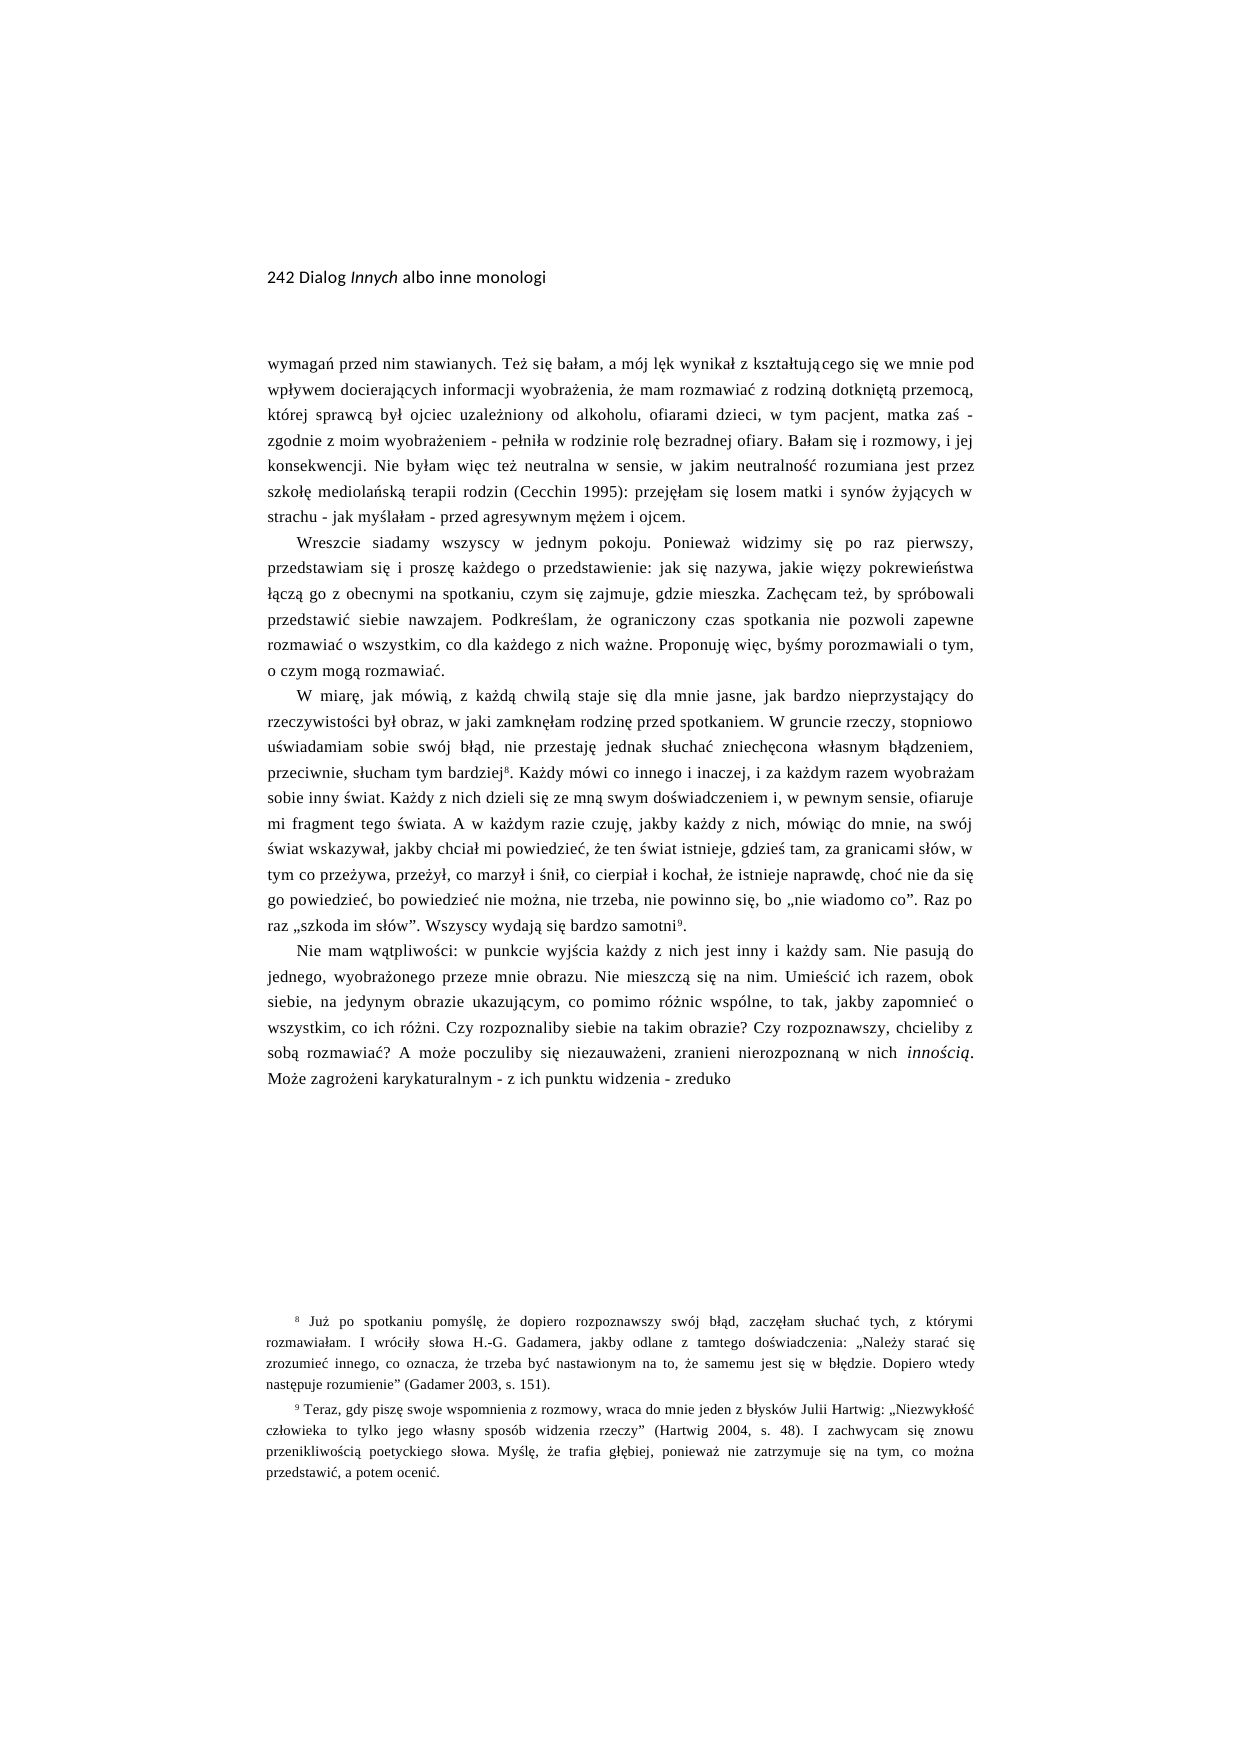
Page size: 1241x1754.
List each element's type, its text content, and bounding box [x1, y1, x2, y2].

text 9 Teraz, gdy piszę swoje wspomnienia z rozmowy, wraca do mnie jeden z błysków Julii Hartwig: „Niezwykłość człowieka to tylko jego własny sposób widzenia rzeczy” (Hartwig 2004, s. 48). I zachwycam się znowu przenikliwością poetyckiego słowa. Myślę, że trafia głębiej, ponieważ nie zatrzymuje się na tym, co można przedstawić, a potem ocenić. [266, 1397, 976, 1482]
text 8 Już po spotkaniu pomyślę, że dopiero rozpoznawszy swój błąd, zaczęłam słuchać tych, z którymi rozmawiałam. I wróciły słowa H.-G. Gadamera, jakby odlane z tamtego doświadczenia: „Należy starać się zrozumieć innego, co oznacza, że trzeba być nastawionym na to, że samemu jest się w błędzie. Dopiero wtedy następuje rozumienie” (Gadamer 2003, s. 151). [266, 1309, 976, 1394]
text W miarę, jak mówią, z każdą chwilą staje się dla mnie jasne, jak bardzo nieprzystający do rzeczywistości był obraz, w jaki zamknęłam rodzinę przed spotkaniem. W gruncie rzeczy, stopniowo uświadamiam sobie swój błąd, nie przestaję jednak słuchać zniechęcona własnym błądzeniem, przeciwnie, słu­cham tym bardziej8. Każdy mówi co innego i inaczej, i za każdym razem wyob­rażam sobie inny świat. Każdy z nich dzieli się ze mną swym doświadczeniem i, w pewnym sensie, ofiaruje mi fragment tego świata. A w każdym razie czuję, jakby każdy z nich, mówiąc do mnie, na swój świat wskazywał, jakby chciał mi powiedzieć, że ten świat istnieje, gdzieś tam, za granicami słów, w tym co prze­żywa, przeżył, co marzył i śnił, co cierpiał i kochał, że istnieje naprawdę, choć nie da się go powiedzieć, bo powiedzieć nie można, nie trzeba, nie powinno się, bo „nie wiadomo co”. Raz po raz „szkoda im słów”. Wszyscy wydają się bardzo samotni9. [267, 681, 974, 936]
text 242 Dialog Innych albo inne monologi [267, 269, 606, 287]
text wymagań przed nim stawianych. Też się bałam, a mój lęk wynikał z kształtują­cego się we mnie pod wpływem docierających informacji wyobrażenia, że mam rozmawiać z rodziną dotkniętą przemocą, której sprawcą był ojciec uzależniony od alkoholu, ofiarami dzieci, w tym pacjent, matka zaś - zgodnie z moim wyob­rażeniem - pełniła w rodzinie rolę bezradnej ofiary. Bałam się i rozmowy, i jej konsekwencji. Nie byłam więc też neutralna w sensie, w jakim neutralność ro­zumiana jest przez szkołę mediolańską terapii rodzin (Cecchin 1995): przejęłam się losem matki i synów żyjących w strachu - jak myślałam - przed agresywnym mężem i ojcem. [267, 349, 974, 528]
text Wreszcie siadamy wszyscy w jednym pokoju. Ponieważ widzimy się po raz pierwszy, przedstawiam się i proszę każdego o przedstawienie: jak się nazywa, jakie więzy pokrewieństwa łączą go z obecnymi na spotkaniu, czym się zajmu­je, gdzie mieszka. Zachęcam też, by spróbowali przedstawić siebie nawzajem. Podkreślam, że ograniczony czas spotkania nie pozwoli zapewne rozmawiać o wszystkim, co dla każdego z nich ważne. Proponuję więc, byśmy porozmawiali o tym, o czym mogą rozmawiać. [267, 528, 974, 681]
text Nie mam wątpliwości: w punkcie wyjścia każdy z nich jest inny i każdy sam. Nie pasują do jednego, wyobrażonego przeze mnie obrazu. Nie mieszczą się na nim. Umieścić ich razem, obok siebie, na jedynym obrazie ukazującym, co po­mimo różnic wspólne, to tak, jakby zapomnieć o wszystkim, co ich różni. Czy rozpoznaliby siebie na takim obrazie? Czy rozpoznawszy, chcieliby z sobą roz­mawiać? A może poczuliby się niezauważeni, zranieni nierozpoznaną w nich innością. Może zagrożeni karykaturalnym - z ich punktu widzenia - zreduko­ [267, 936, 974, 1089]
